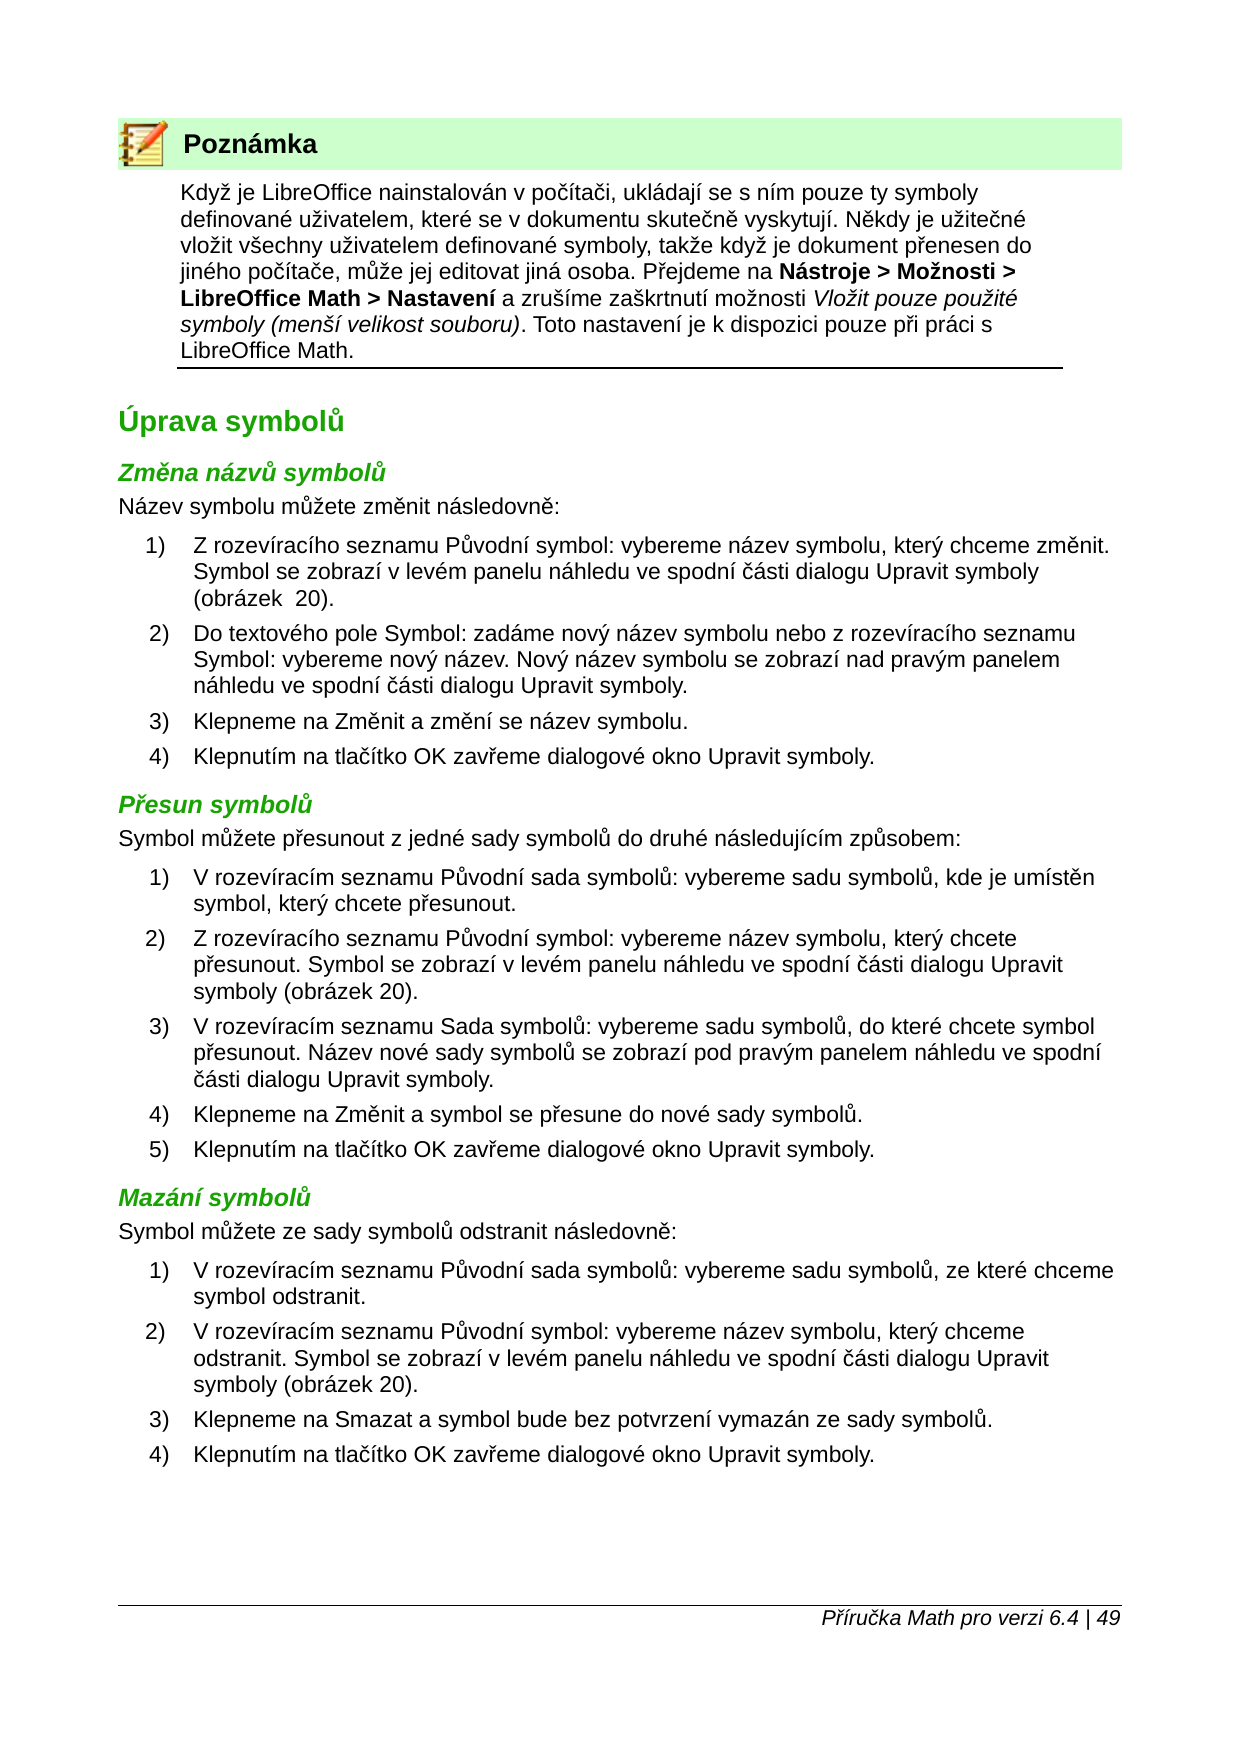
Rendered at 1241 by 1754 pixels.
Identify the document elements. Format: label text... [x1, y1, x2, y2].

subtitle Mazání symbolů [118, 1183, 1122, 1212]
subtitle Změna názvů symbolů [118, 458, 1122, 487]
list Z rozevíracího seznamu Původní symbol: vybereme název symbolu, který chceme změnit. Symbol se zobrazí v levém panelu náhledu ve spodní části dialogu Upravit symboly (obrázek 20). [165, 532, 1122, 611]
list V rozevíracím seznamu Sada symbolů: vybereme sadu symbolů, do které chcete symbol přesunout. Název nové sady symbolů se zobrazí pod pravým panelem náhledu ve spodní části dialogu Upravit symboly. [169, 1013, 1122, 1092]
list Klepneme na Změnit a změní se název symbolu. [169, 708, 1122, 734]
list Klepneme na Smazat a symbol bude bez potvrzení vymazán ze sady symbolů. [169, 1406, 1122, 1432]
list V rozevíracím seznamu Původní sada symbolů: vybereme sadu symbolů, ze které chceme symbol odstranit. [169, 1257, 1122, 1309]
text Symbol můžete přesunout z jedné sady symbolů do druhé následujícím způsobem: [118, 824, 1122, 851]
list Klepnutím na tlačítko OK zavřeme dialogové okno Upravit symboly. [169, 1136, 1122, 1162]
picture [119, 119, 170, 170]
list V rozevíracím seznamu Původní sada symbolů: vybereme sadu symbolů, kde je umístěn symbol, který chcete přesunout. [169, 863, 1122, 916]
subtitle Přesun symbolů [118, 790, 1122, 819]
list Klepnutím na tlačítko OK zavřeme dialogové okno Upravit symboly. [169, 743, 1122, 769]
text Symbol můžete ze sady symbolů odstranit následovně: [118, 1218, 1122, 1244]
text Když je LibreOffice nainstalován v počítači, ukládají se s ním pouze ty symboly definované uživatelem, které se v dokumentu skutečně vyskytují. Někdy je užitečné vložit všechny uživatelem definované symboly, takže když je dokument přenesen do jiného počítače, může jej editovat jiná osoba. Přejdeme na Nástroje > Možnosti > LibreOffice Math > Nastavení a zrušíme zaškrtnutí možnosti Vložit pouze použité symboly (menší velikost souboru). Toto nastavení je k dispozici pouze při práci s LibreOffice Math. [177, 176, 1063, 367]
list Do textového pole Symbol: zadáme nový název symbolu nebo z rozevíracího seznamu Symbol: vybereme nový název. Nový název symbolu se zobrazí nad pravým panelem náhledu ve spodní části dialogu Upravit symboly. [169, 620, 1122, 699]
list Klepneme na Změnit a symbol se přesune do nové sady symbolů. [169, 1101, 1122, 1127]
subtitle Úprava symbolů [118, 404, 1122, 438]
text Název symbolu můžete změnit následovně: [118, 493, 1122, 519]
list V rozevíracím seznamu Původní symbol: vybereme název symbolu, který chceme odstranit. Symbol se zobrazí v levém panelu náhledu ve spodní části dialogu Upravit symboly (obrázek 20). [165, 1318, 1122, 1397]
list Z rozevíracího seznamu Původní symbol: vybereme název symbolu, který chcete přesunout. Symbol se zobrazí v levém panelu náhledu ve spodní části dialogu Upravit symboly (obrázek 20). [165, 925, 1122, 1004]
list Klepnutím na tlačítko OK zavřeme dialogové okno Upravit symboly. [169, 1441, 1122, 1468]
subtitle Poznámka [118, 118, 1122, 170]
